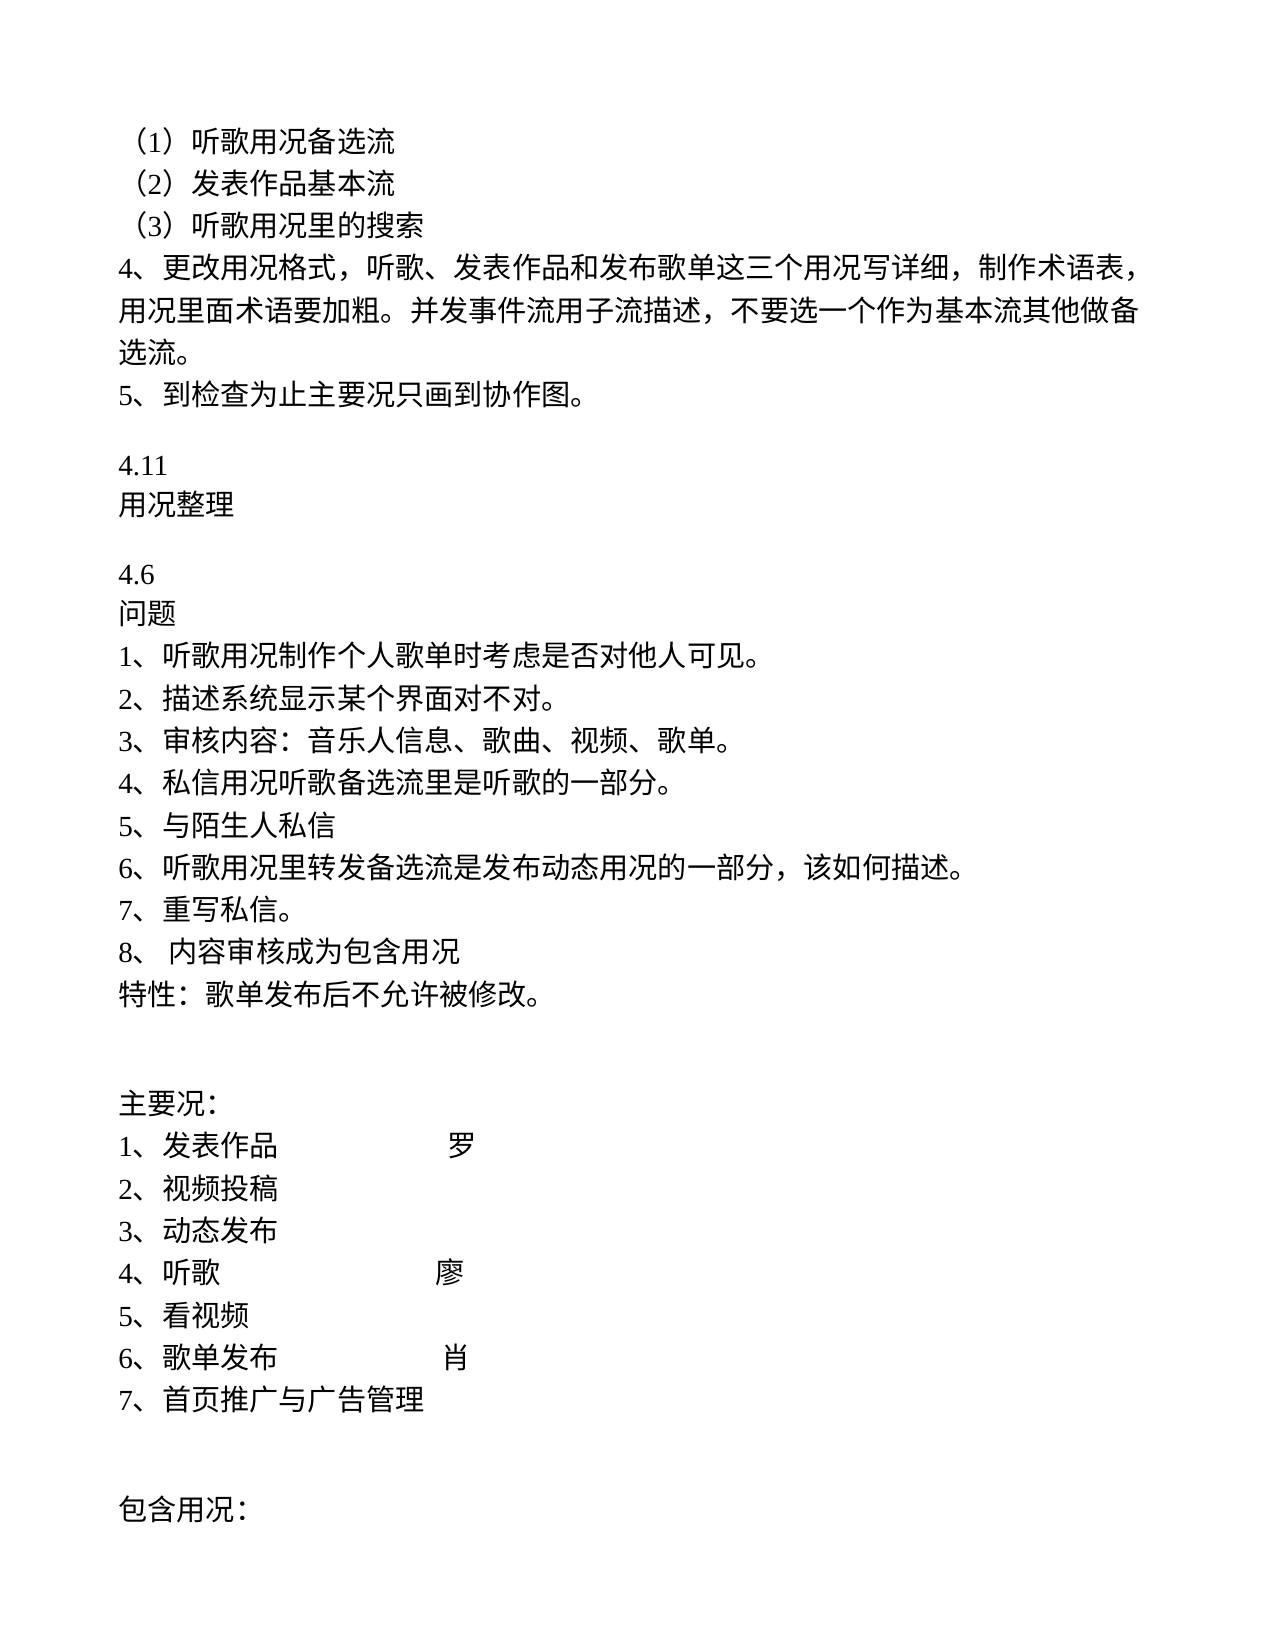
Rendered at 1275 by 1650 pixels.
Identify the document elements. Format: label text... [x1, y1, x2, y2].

text （1）听歌用况备选流 [118, 118, 1157, 160]
text 包含用况： [118, 1486, 1157, 1528]
text 4.6 [118, 557, 1157, 591]
text 4、听歌 廖 [118, 1250, 1157, 1292]
text 1、听歌用况制作个人歌单时考虑是否对他人可见。 [118, 633, 1157, 675]
text 2、描述系统显示某个界面对不对。 [118, 675, 1157, 717]
text 3、动态发布 [118, 1207, 1157, 1250]
text 1、发表作品 罗 [118, 1123, 1157, 1165]
text （2）发表作品基本流 [118, 160, 1157, 203]
text 3、审核内容：音乐人信息、歌曲、视频、歌单。 [118, 717, 1157, 760]
text 问题 [118, 591, 1157, 633]
text （3）听歌用况里的搜索 [118, 203, 1157, 245]
text 特性：歌单发布后不允许被修改。 [118, 971, 1157, 1013]
text 4.11 [118, 448, 1157, 481]
text 用况整理 [118, 481, 1157, 523]
text 7、重写私信。 [118, 887, 1157, 929]
text 2、视频投稿 [118, 1165, 1157, 1207]
text 5、看视频 [118, 1292, 1157, 1334]
text 8、 内容审核成为包含用况 [118, 929, 1157, 971]
text 5、与陌生人私信 [118, 802, 1157, 844]
text 6、听歌用况里转发备选流是发布动态用况的一部分，该如何描述。 [118, 844, 1157, 887]
text 4、私信用况听歌备选流里是听歌的一部分。 [118, 760, 1157, 802]
text 5、到检查为止主要况只画到协作图。 [118, 372, 1157, 414]
text 主要况： [118, 1081, 1157, 1123]
text 6、歌单发布 肖 [118, 1334, 1157, 1377]
text 4、更改用况格式，听歌、发表作品和发布歌单这三个用况写详细，制作术语表，用况里面术语要加粗。并发事件流用子流描述，不要选一个作为基本流其他做备选流。 [118, 245, 1157, 372]
text 7、首页推广与广告管理 [118, 1377, 1157, 1419]
